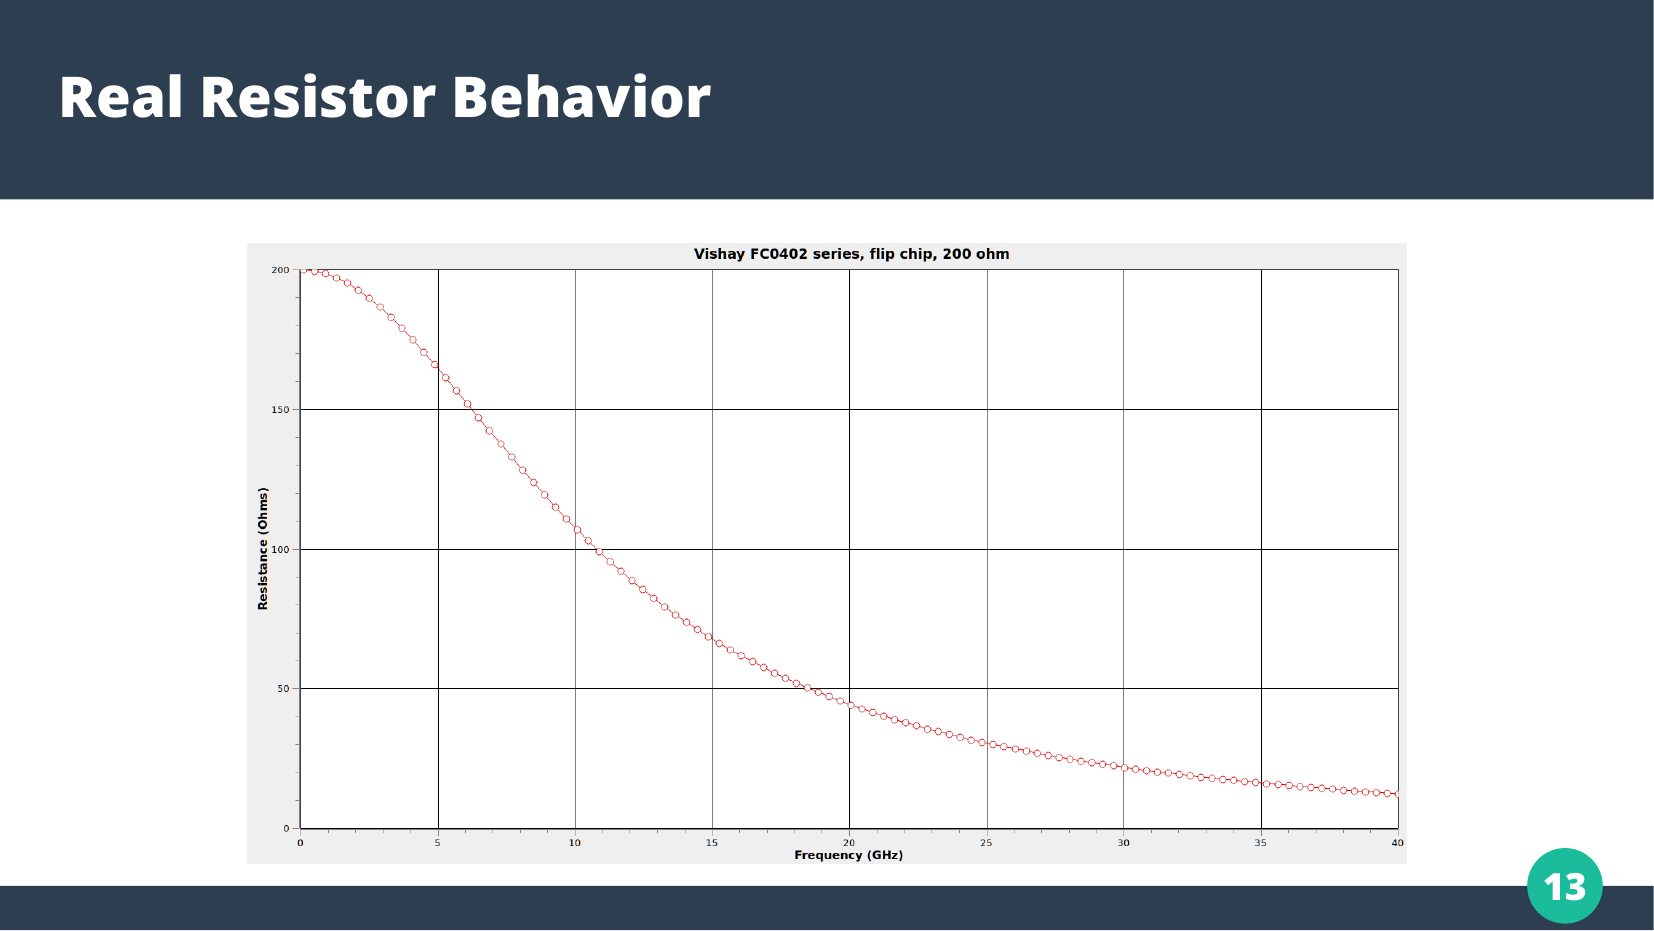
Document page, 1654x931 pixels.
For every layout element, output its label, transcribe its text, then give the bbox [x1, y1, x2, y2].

picture [247, 243, 1407, 864]
title Real Resistor Behavior [59, 37, 1595, 155]
